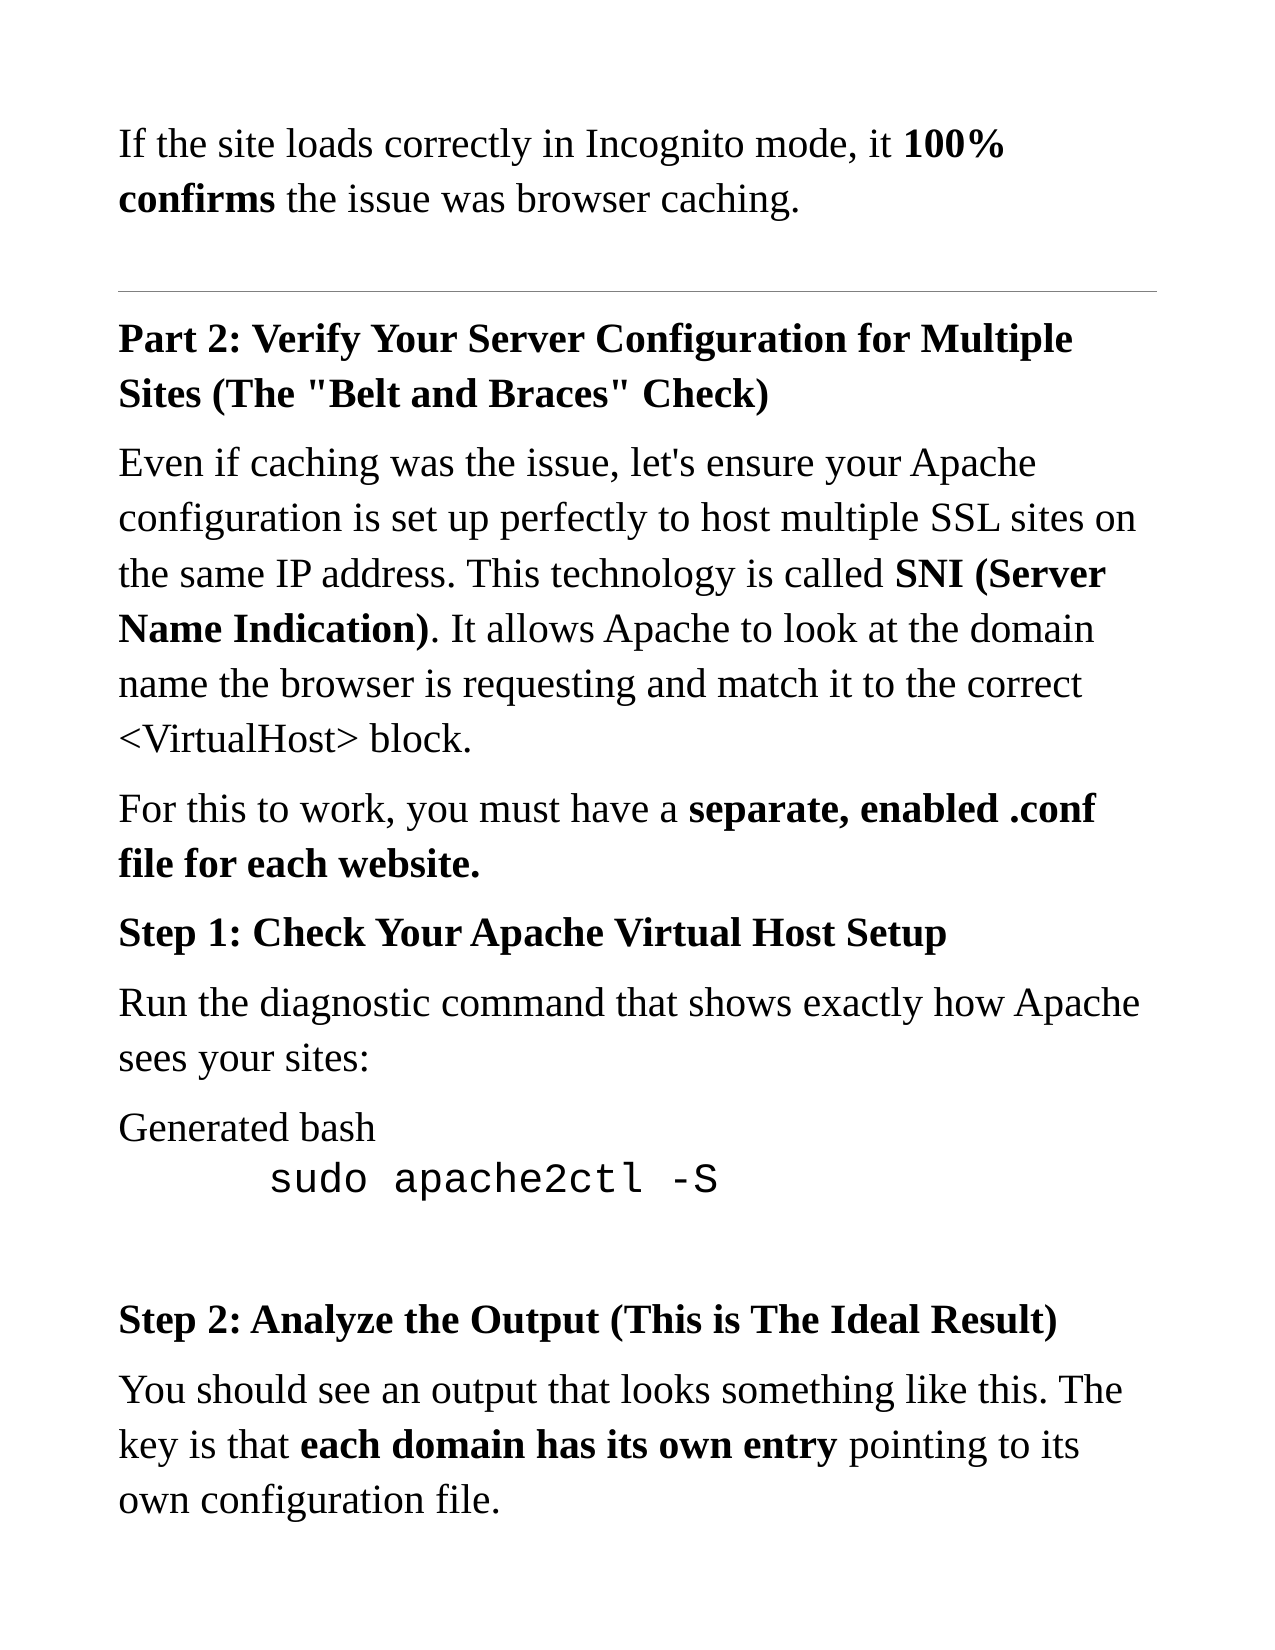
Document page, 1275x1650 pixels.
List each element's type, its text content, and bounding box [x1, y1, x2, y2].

text Run the diagnostic command that shows exactly how Apache sees your sites: [118, 977, 1157, 1081]
text If the site loads correctly in Incognito mode, it 100% confirms the issue was browser caching. [118, 118, 1157, 221]
subtitle Step 1: Check Your Apache Virtual Host Setup [118, 908, 1157, 956]
text sudo apache2ctl -S [118, 1157, 1157, 1204]
text You should see an output that looks something like this. The key is that each domain has its own entry pointing to its own configuration file. [118, 1364, 1157, 1523]
subtitle Step 2: Analyze the Output (This is The Ideal Result) [118, 1295, 1157, 1343]
text For this to work, you must have a separate, enabled .conf file for each website. [118, 783, 1157, 886]
subtitle Part 2: Verify Your Server Configuration for Multiple Sites (The "Belt and Braces" Check) [118, 313, 1157, 416]
text Even if caching was the issue, let's ensure your Apache configuration is set up perfectly to host multiple SSL sites on the same IP address. This technology is called SNI (Server Name Indication). It allows Apache to look at the domain name the browser is requesting and match it to the correct <VirtualHost> block. [118, 438, 1157, 761]
text Generated bash [118, 1102, 1157, 1150]
